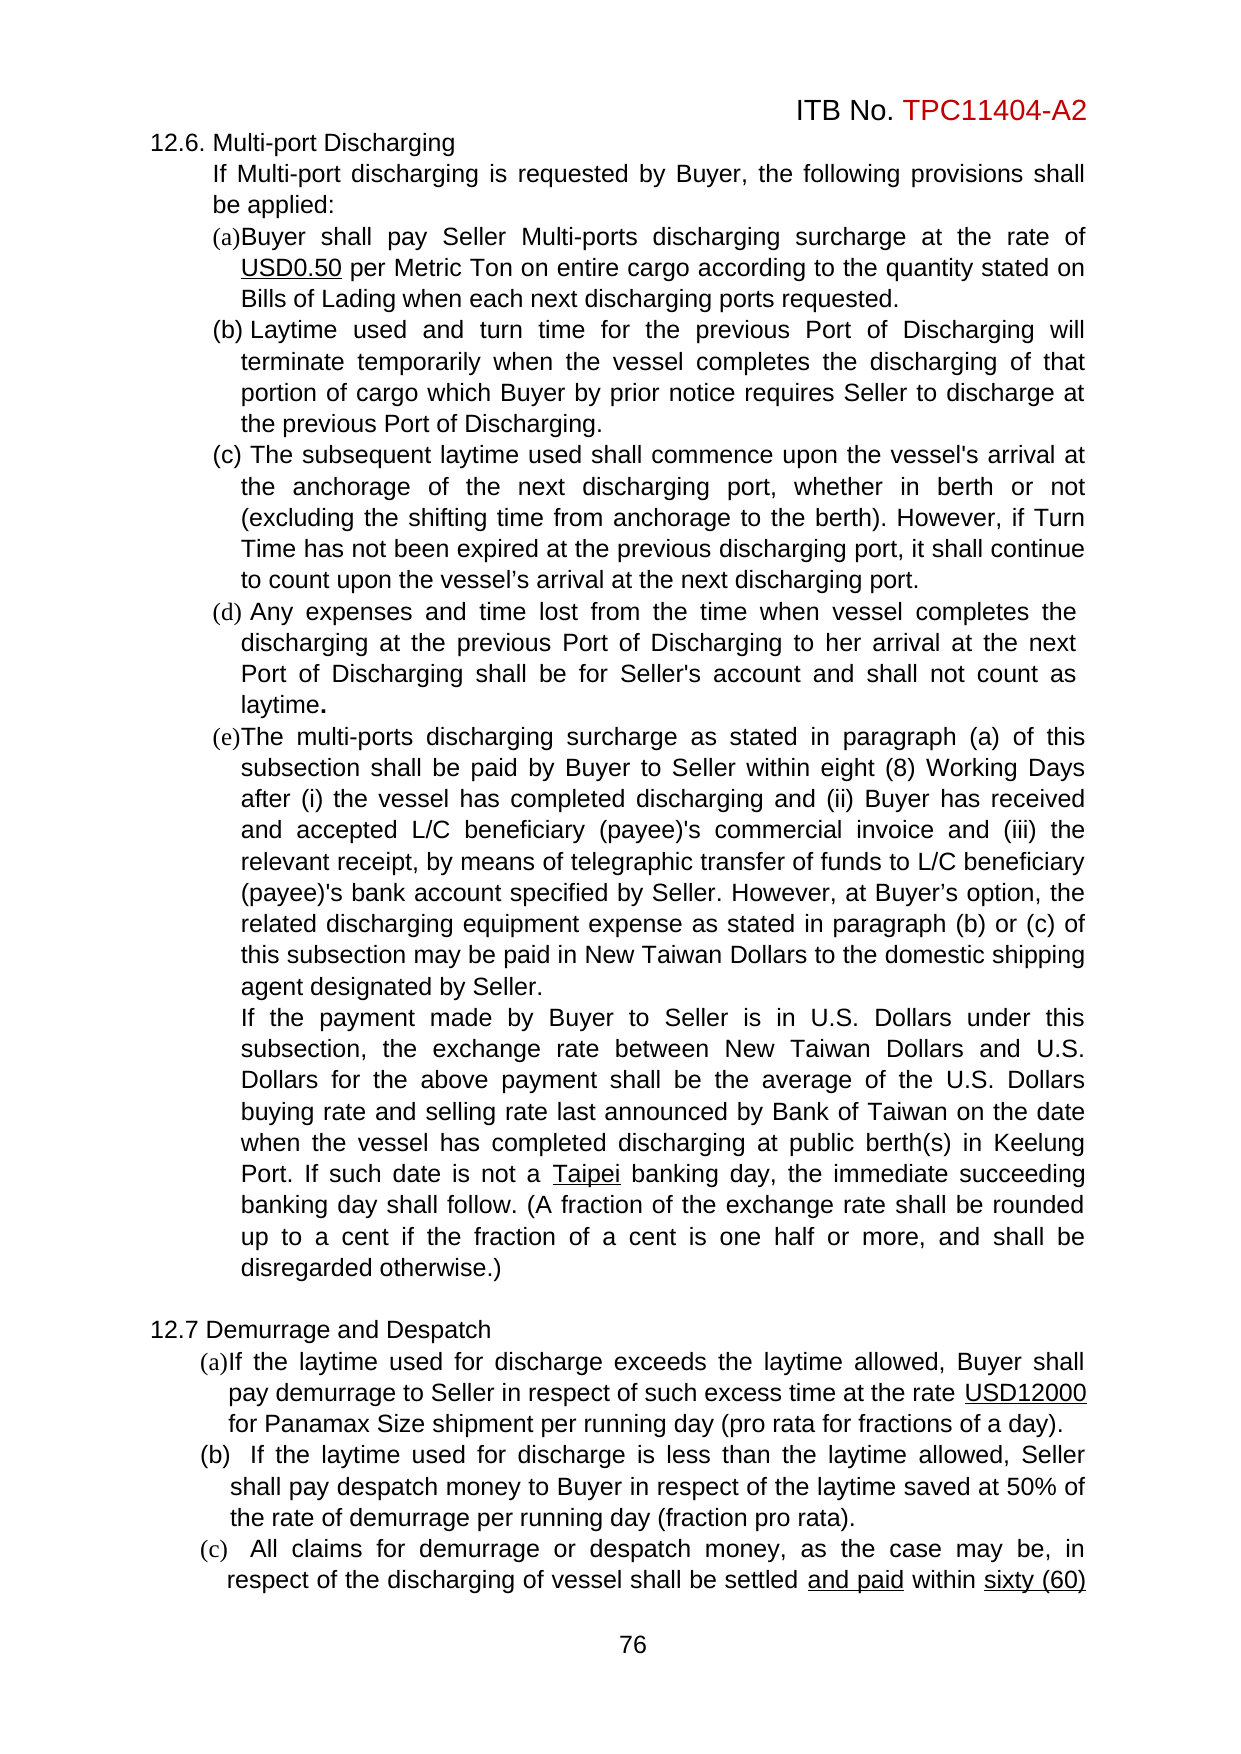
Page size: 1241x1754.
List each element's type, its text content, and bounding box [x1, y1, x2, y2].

list If the laytime used for discharge is less than the laytime allowed, Seller shall pay despatch money to Buyer in respect of the laytime saved at 50% of the rate of demurrage per running day (fraction pro rata). [200, 1439, 1086, 1532]
list The subsequent laytime used shall commence upon the vessel's arrival at the anchorage of the next discharging port, whether in berth or not (excluding the shifting time from anchorage to the berth). However, if Turn Time has not been expired at the previous discharging port, it shall continue to count upon the vessel’s arrival at the next discharging port. [212, 439, 1087, 595]
list If the laytime used for discharge exceeds the laytime allowed, Buyer shall pay demurrage to Seller in respect of such excess time at the rate USD12000 for Panamax Size shipment per running day (pro rata for fractions of a day). [200, 1345, 1087, 1439]
list The multi-ports discharging surcharge as stated in paragraph (a) of this subsection shall be paid by Buyer to Seller within eight (8) Working Days after (i) the vessel has completed discharging and (ii) Buyer has received and accepted L/C beneficiary (payee)'s commercial invoice and (iii) the relevant receipt, by means of telegraphic transfer of funds to L/C beneficiary (payee)'s bank account specified by Seller. However, at Buyer’s option, the related discharging equipment expense as stated in paragraph (b) or (c) of this subsection may be paid in New Taiwan Dollars to the domestic shipping agent designated by Seller. [212, 720, 1087, 1001]
text 12.7 Demurrage and Despatch [150, 1314, 1086, 1345]
text If Multi-port discharging is requested by Buyer, the following provisions shall be applied: [212, 157, 1087, 220]
text If the payment made by Buyer to Seller is in U.S. Dollars under this subsection, the exchange rate between New Taiwan Dollars and U.S. Dollars for the above payment shall be the average of the U.S. Dollars buying rate and selling rate last announced by Bank of Taiwan on the date when the vessel has completed discharging at public berth(s) in Keelung Port. If such date is not a Taipei banking day, the immediate succeeding banking day shall follow. (A fraction of the exchange rate shall be rounded up to a cent if the fraction of a cent is one half or more, and shall be disregarded otherwise.) [241, 1001, 1087, 1282]
list Any expenses and time lost from the time when vessel completes the discharging at the previous Port of Discharging to her arrival at the next Port of Discharging shall be for Seller's account and shall not count as laytime. [212, 595, 1078, 720]
list Buyer shall pay Seller Multi-ports discharging surcharge at the rate of USD0.50 per Metric Ton on entire cargo according to the quantity stated on Bills of Lading when each next discharging ports requested. [212, 220, 1087, 314]
text 12.6. Multi-port Discharging [150, 126, 1086, 157]
list Laytime used and turn time for the previous Port of Discharging will terminate temporarily when the vessel completes the discharging of that portion of cargo which Buyer by prior notice requires Seller to discharge at the previous Port of Discharging. [212, 314, 1087, 439]
list All claims for demurrage or despatch money, as the case may be, in respect of the discharging of vessel shall be settled and paid within sixty (60) [200, 1532, 1086, 1595]
